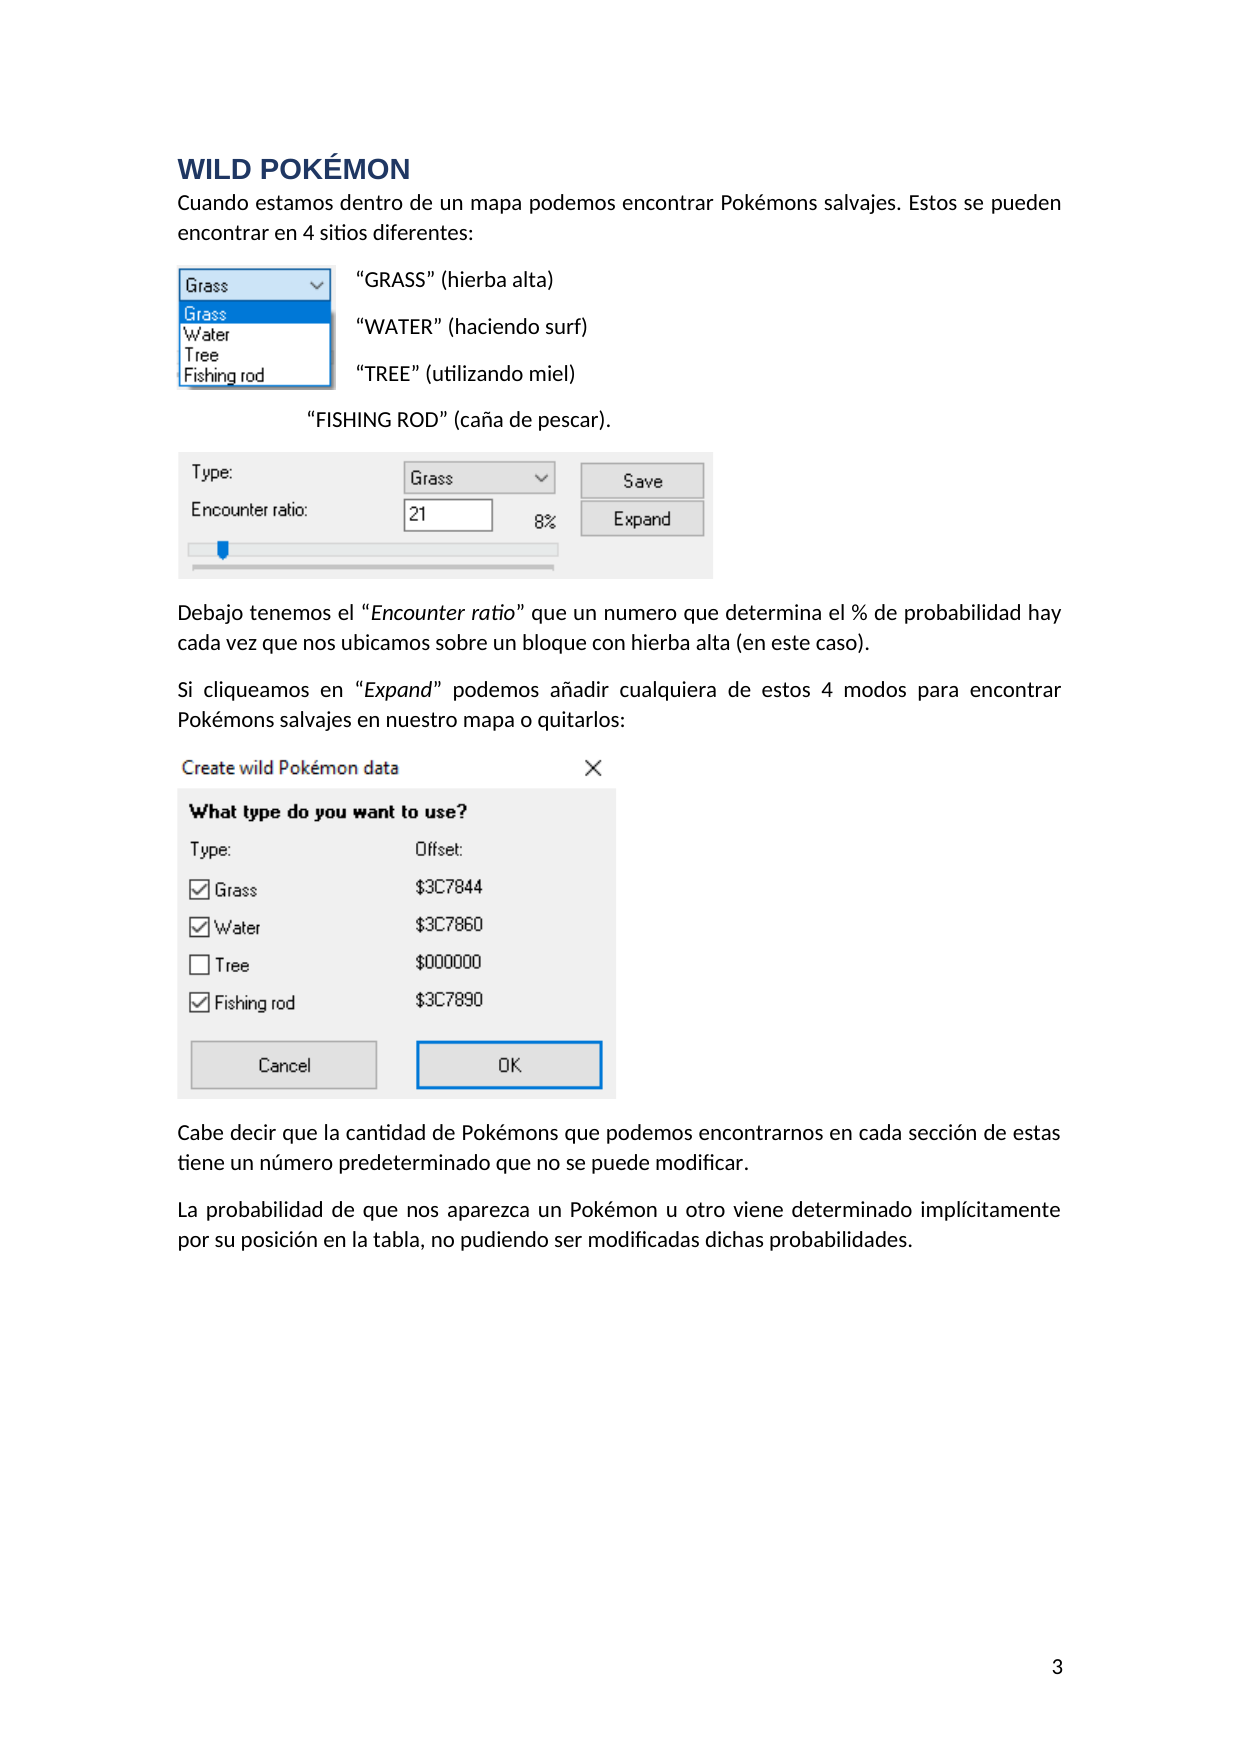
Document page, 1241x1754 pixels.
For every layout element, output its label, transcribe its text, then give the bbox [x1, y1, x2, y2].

text “FISHING ROD” (caña de pescar). [177, 406, 1063, 434]
picture [176, 265, 336, 390]
picture [177, 752, 617, 1099]
text Debajo tenemos el “Encounter ratio” que un numero que determina el % de probabilidad hay cada vez que nos ubicamos sobre un bloque con hierba alta (en este caso). [177, 598, 1063, 656]
subtitle WILD POKÉMON [177, 152, 1063, 185]
text “WATER” (haciendo surf) [336, 312, 1063, 340]
text “TREE” (utilizando miel) [336, 359, 1063, 387]
picture [177, 452, 714, 579]
text La probabilidad de que nos aparezca un Pokémon u otro viene determinado implícitamente por su posición en la tabla, no pudiendo ser modificadas dichas probabilidades. [177, 1195, 1063, 1253]
text Si cliqueamos en “Expand” podemos añadir cualquiera de estos 4 modos para encontrar Pokémons salvajes en nuestro mapa o quitarlos: [177, 675, 1063, 733]
text Cabe decir que la cantidad de Pokémons que podemos encontrarnos en cada sección de estas tiene un número predeterminado que no se puede modificar. [177, 1118, 1063, 1176]
text Cuando estamos dentro de un mapa podemos encontrar Pokémons salvajes. Estos se pueden encontrar en 4 sitios diferentes: [177, 188, 1063, 246]
text “GRASS” (hierba alta) [336, 265, 1063, 293]
